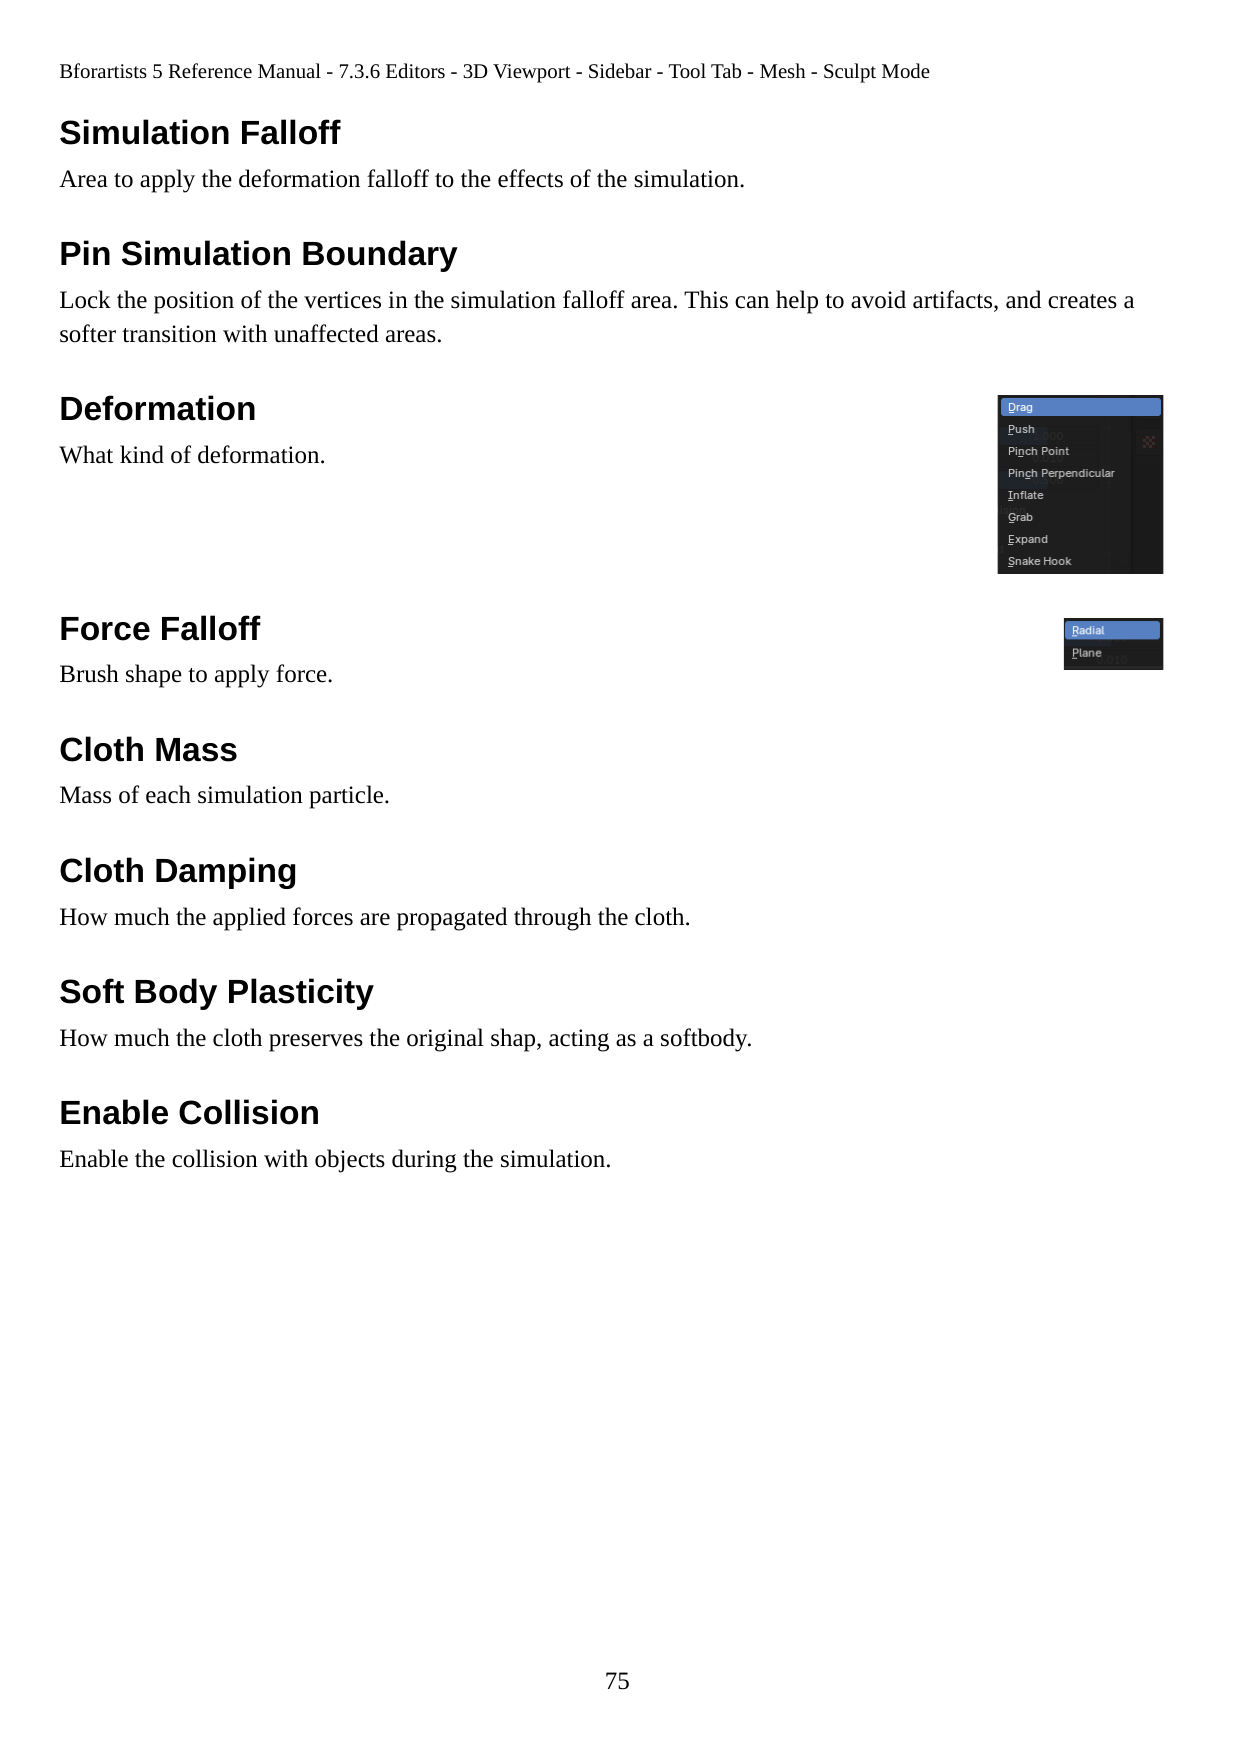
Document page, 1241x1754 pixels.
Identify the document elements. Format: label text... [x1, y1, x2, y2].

subtitle Cloth Damping [59, 850, 1181, 889]
subtitle Deformation [59, 389, 1181, 428]
text Enable the collision with objects during the simulation. [59, 1144, 1181, 1172]
subtitle Cloth Mass [59, 729, 1181, 768]
text Area to apply the deformation falloff to the effects of the simulation. [59, 164, 1181, 192]
text Brush shape to apply force. [59, 659, 1181, 688]
text How much the applied forces are propagated through the cloth. [59, 902, 1181, 930]
subtitle Soft Body Plasticity [59, 971, 1181, 1010]
text How much the cloth preserves the original shap, acting as a softbody. [59, 1023, 1181, 1051]
text What kind of deformation. [59, 440, 997, 469]
text Mass of each simulation particle. [59, 781, 1181, 809]
picture [997, 395, 1164, 574]
subtitle Force Falloff [59, 608, 1181, 647]
picture [1063, 618, 1164, 670]
subtitle Enable Collision [59, 1092, 1181, 1131]
text Lock the position of the vertices in the simulation falloff area. This can help to avoid artifacts, and creates a softer transition with unaffected areas. [59, 285, 1181, 348]
subtitle Pin Simulation Boundary [59, 234, 1181, 272]
subtitle Simulation Falloff [59, 113, 1181, 151]
